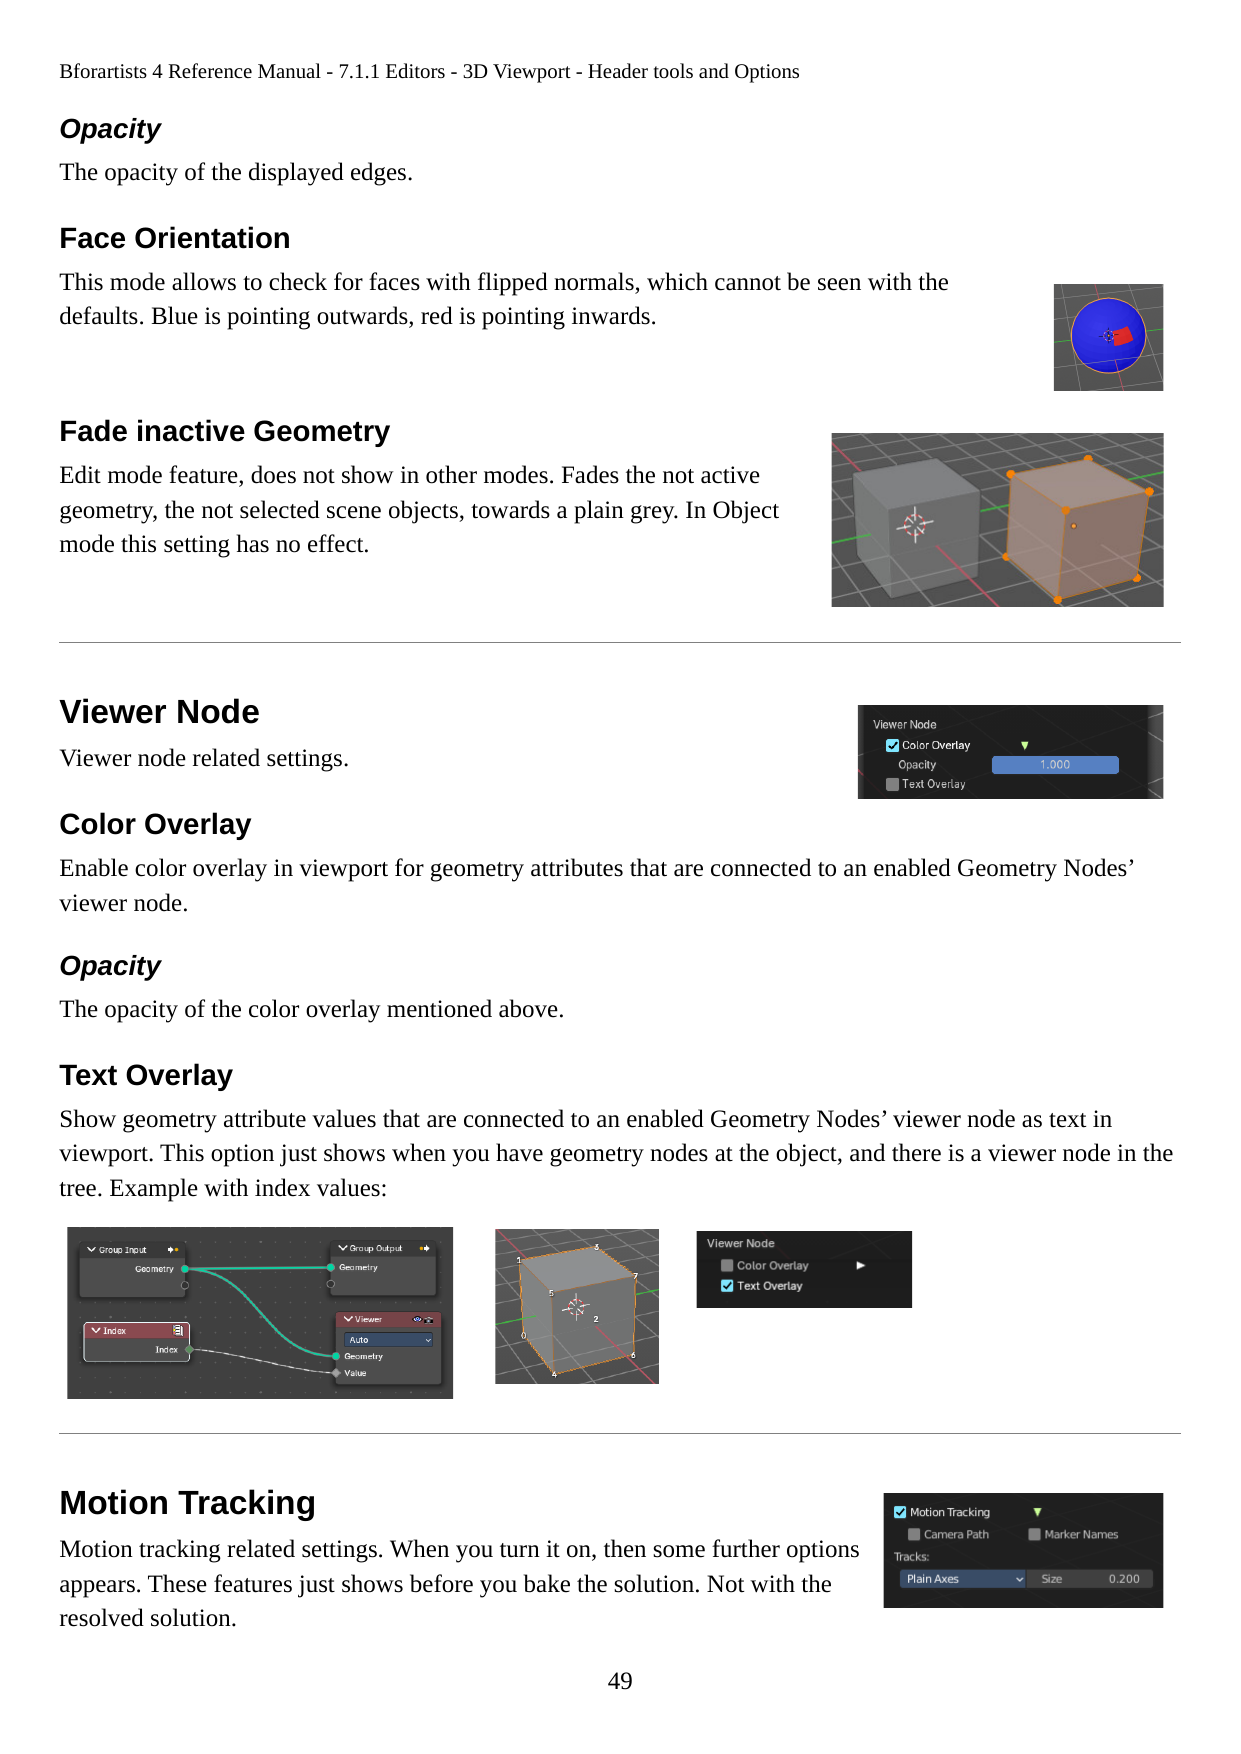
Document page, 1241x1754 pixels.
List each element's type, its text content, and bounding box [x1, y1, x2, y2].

subtitle Opacity [59, 113, 1181, 144]
picture [831, 433, 1164, 607]
text The opacity of the displayed edges. [59, 157, 1181, 186]
picture [857, 705, 1164, 799]
subtitle Fade inactive Geometry [59, 414, 1181, 448]
text Motion tracking related settings. When you turn it on, then some further options appears. These features just shows before you bake the solution. Not with the resolved solution. [59, 1534, 1181, 1632]
subtitle Text Overlay [59, 1057, 1181, 1091]
text This mode allows to check for faces with flipped normals, which cannot be seen with the defaults. Blue is pointing outwards, red is pointing inwards. [59, 267, 1181, 330]
text The opacity of the color overlay mentioned above. [59, 994, 1181, 1023]
picture [495, 1229, 659, 1384]
text Enable color overlay in viewport for geometry attributes that are connected to an enabled Geometry Nodes’ viewer node. [59, 853, 1181, 917]
subtitle Color Overlay [59, 807, 1181, 841]
picture [883, 1493, 1164, 1608]
text Viewer node related settings. [59, 743, 857, 772]
text Show geometry attribute values that are connected to an enabled Geometry Nodes’ viewer node as text in viewport. This option just shows when you have geometry nodes at the object, and there is a viewer node in the tree. Example with index values: [59, 1104, 1181, 1201]
picture [696, 1231, 913, 1308]
subtitle Face Orientation [59, 221, 1181, 254]
picture [67, 1227, 454, 1399]
subtitle Motion Tracking [59, 1483, 1181, 1522]
text Edit mode feature, does not show in other modes. Fades the not active geometry, the not selected scene objects, towards a plain grey. In Object mode this setting has no effect. [59, 460, 831, 558]
subtitle Opacity [59, 949, 1181, 981]
subtitle Viewer Node [59, 692, 1181, 731]
picture [1053, 284, 1164, 391]
